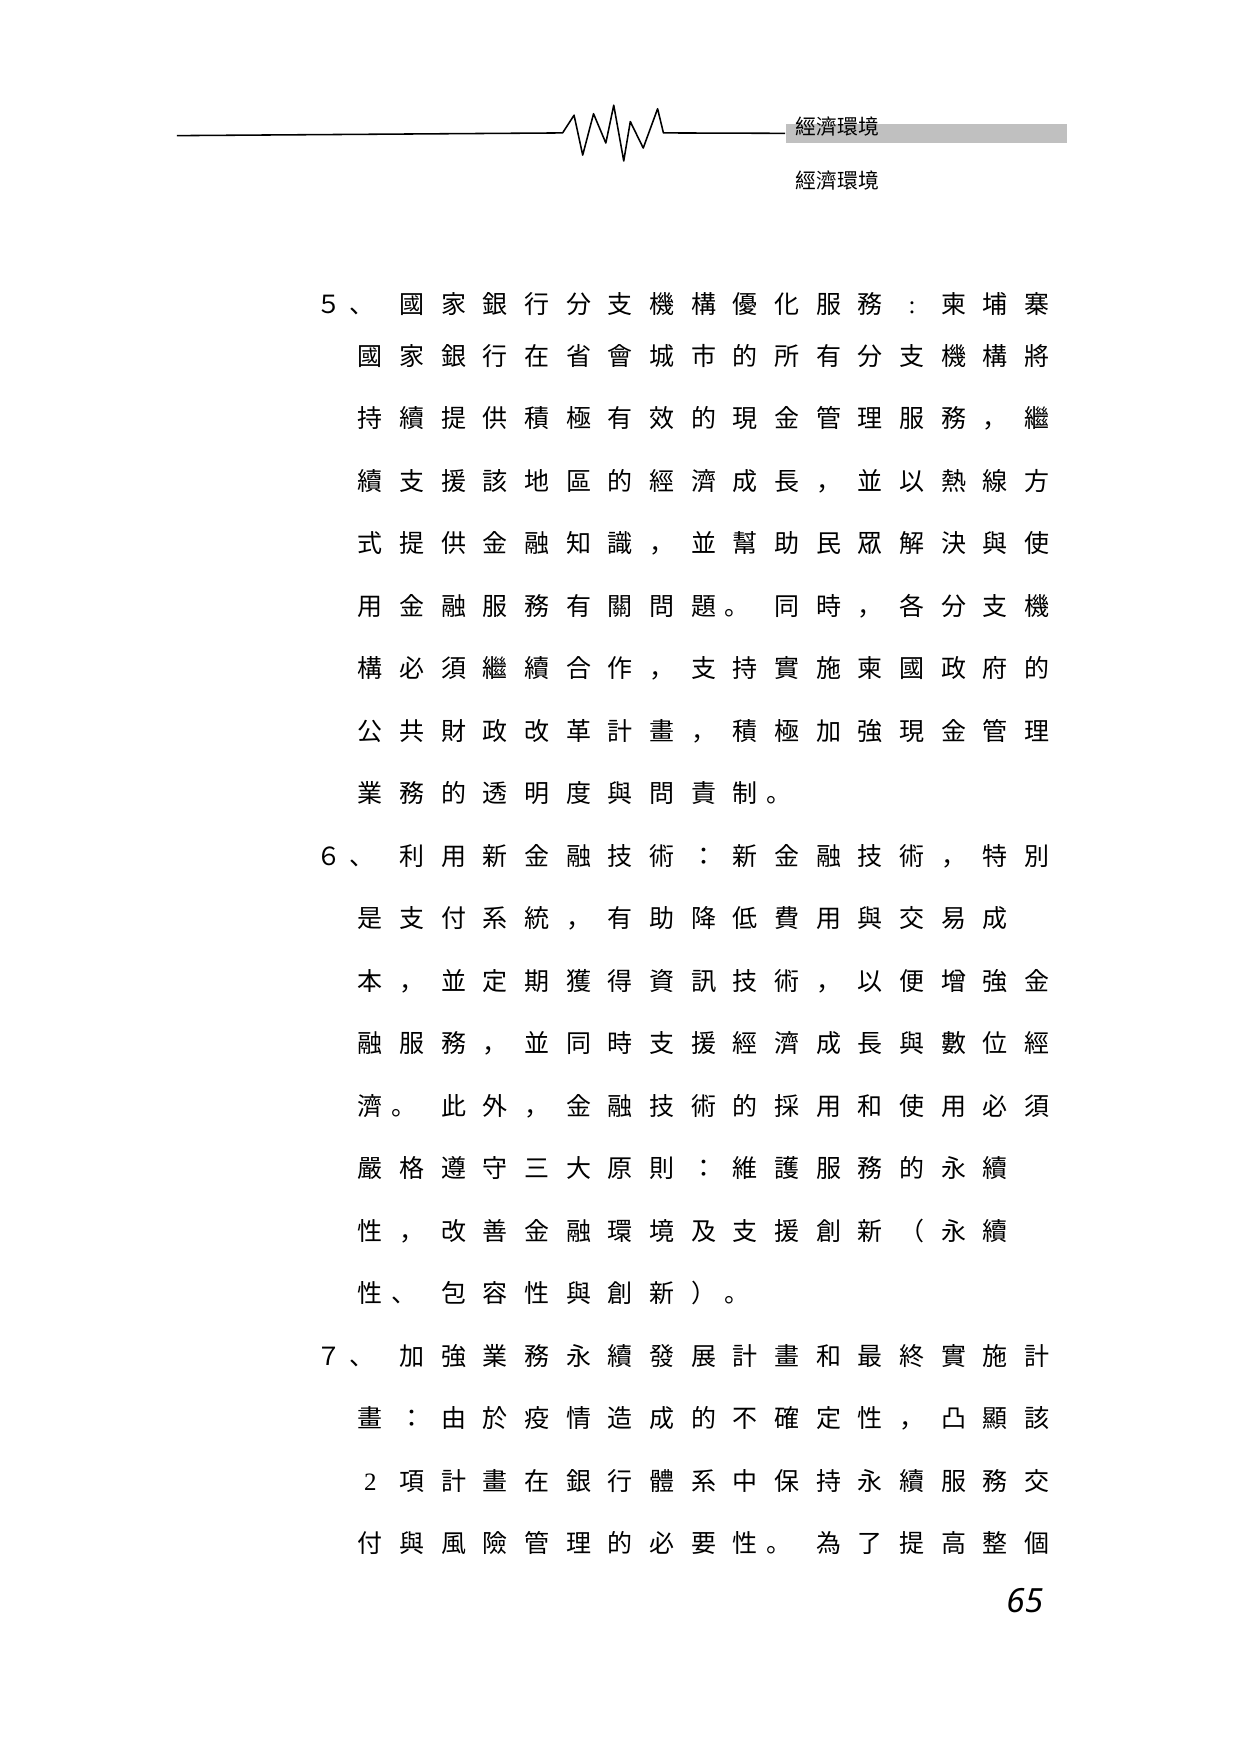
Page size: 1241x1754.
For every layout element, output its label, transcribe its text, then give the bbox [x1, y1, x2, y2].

text ５、國家銀行分支機構優化服務:柬埔寨國家銀行在省會城市的所有分支機構將持續提供積極有效的現金管理服務，繼續支援該地區的經濟成長，並以熱線方式提供金融知識，並幫助民眾解決與使用金融服務有關問題。同時，各分支機構必須繼續合作，支持實施柬國政府的公共財政改革計畫，積極加強現金管理業務的透明度與問責制。 [281, 250, 1058, 813]
text ７、加強業務永續發展計畫和最終實施計畫：由於疫情造成的不確定性，凸顯該2項計畫在銀行體系中保持永續服務交付與風險管理的必要性。為了提高整個 [281, 1313, 1058, 1563]
text ６、利用新金融技術：新金融技術，特別是支付系統，有助降低費用與交易成本，並定期獲得資訊技術，以便增強金融服務，並同時支援經濟成長與數位經濟。此外，金融技術的採用和使用必須嚴格遵守三大原則：維護服務的永續性，改善金融環境及支援創新（永續性、包容性與創新）。 [281, 813, 1058, 1313]
